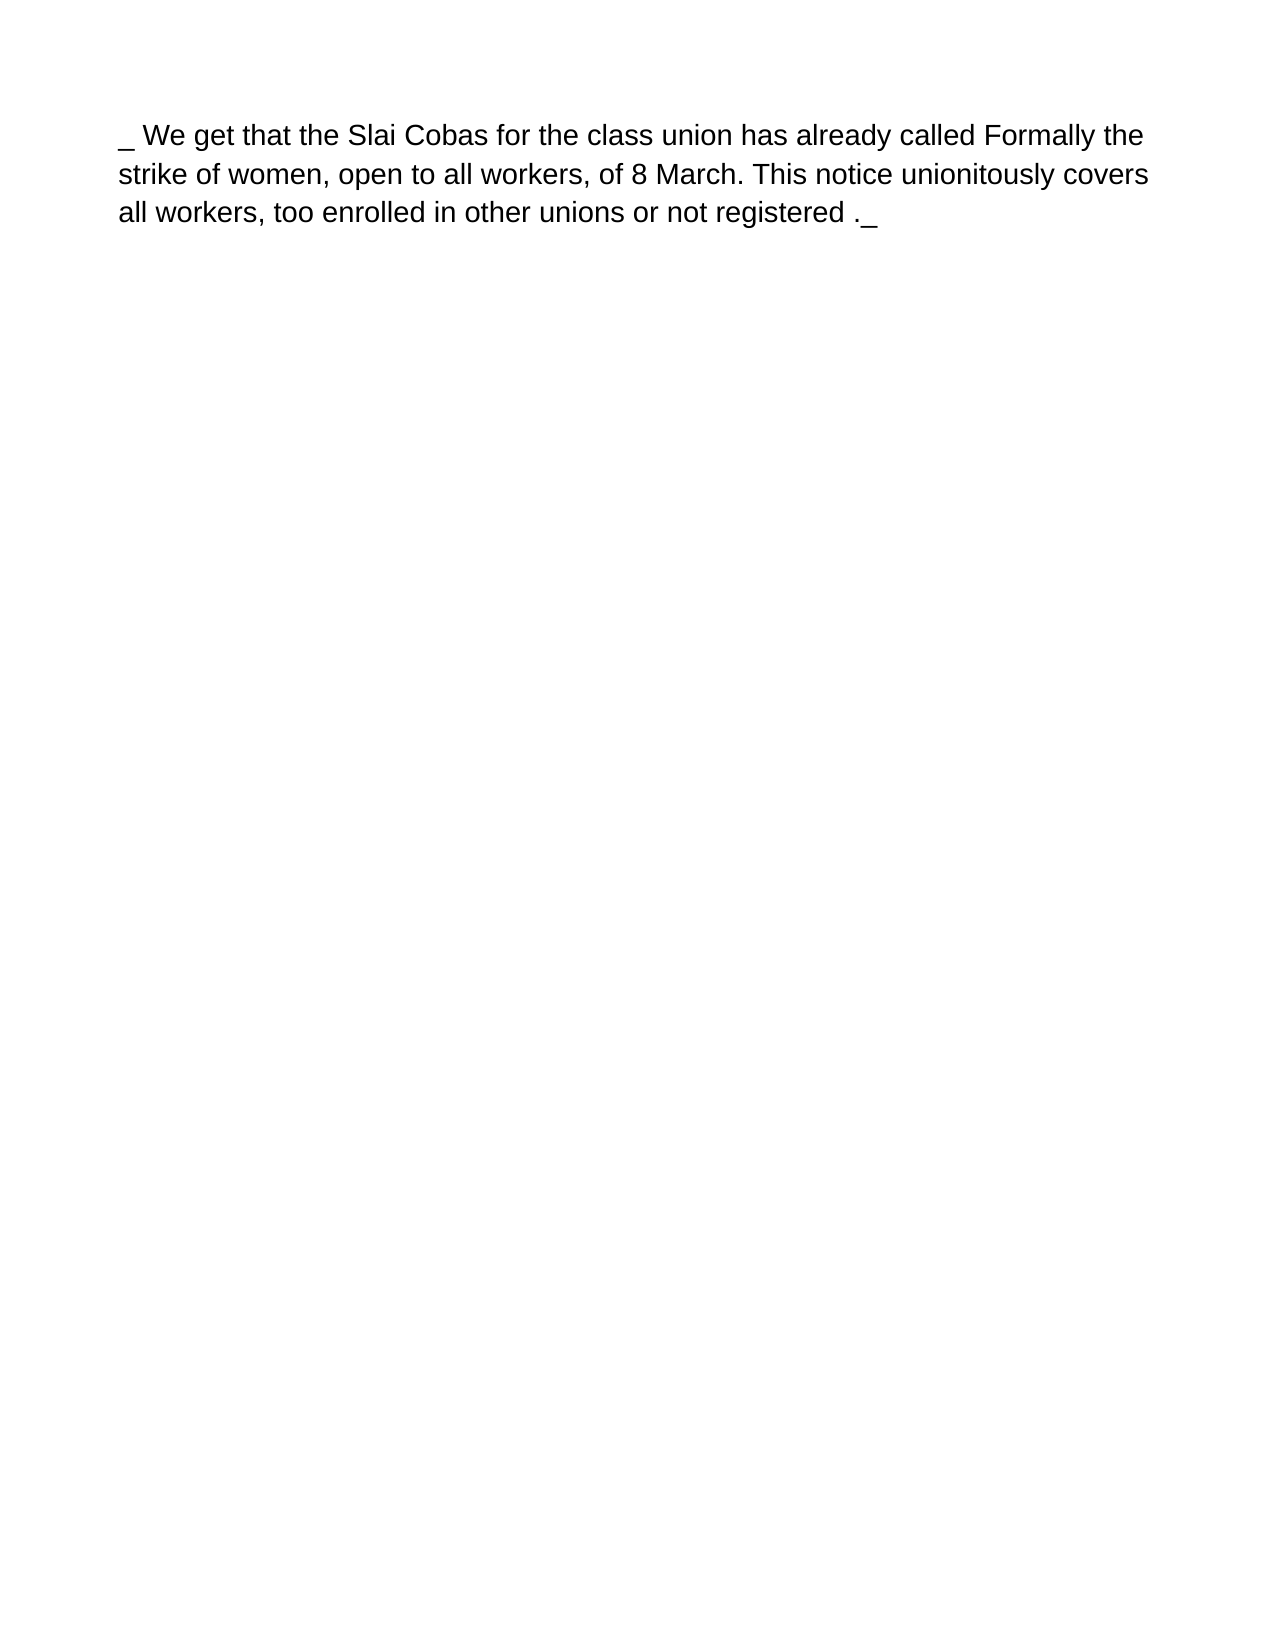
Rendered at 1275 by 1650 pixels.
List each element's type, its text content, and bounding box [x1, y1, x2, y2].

text _ We get that the Slai Cobas for the class union has already called Formally the strike of women, open to all workers, of 8 March. This notice unionitously covers all workers, too enrolled in other unions or not registered ._ [118, 118, 1157, 229]
